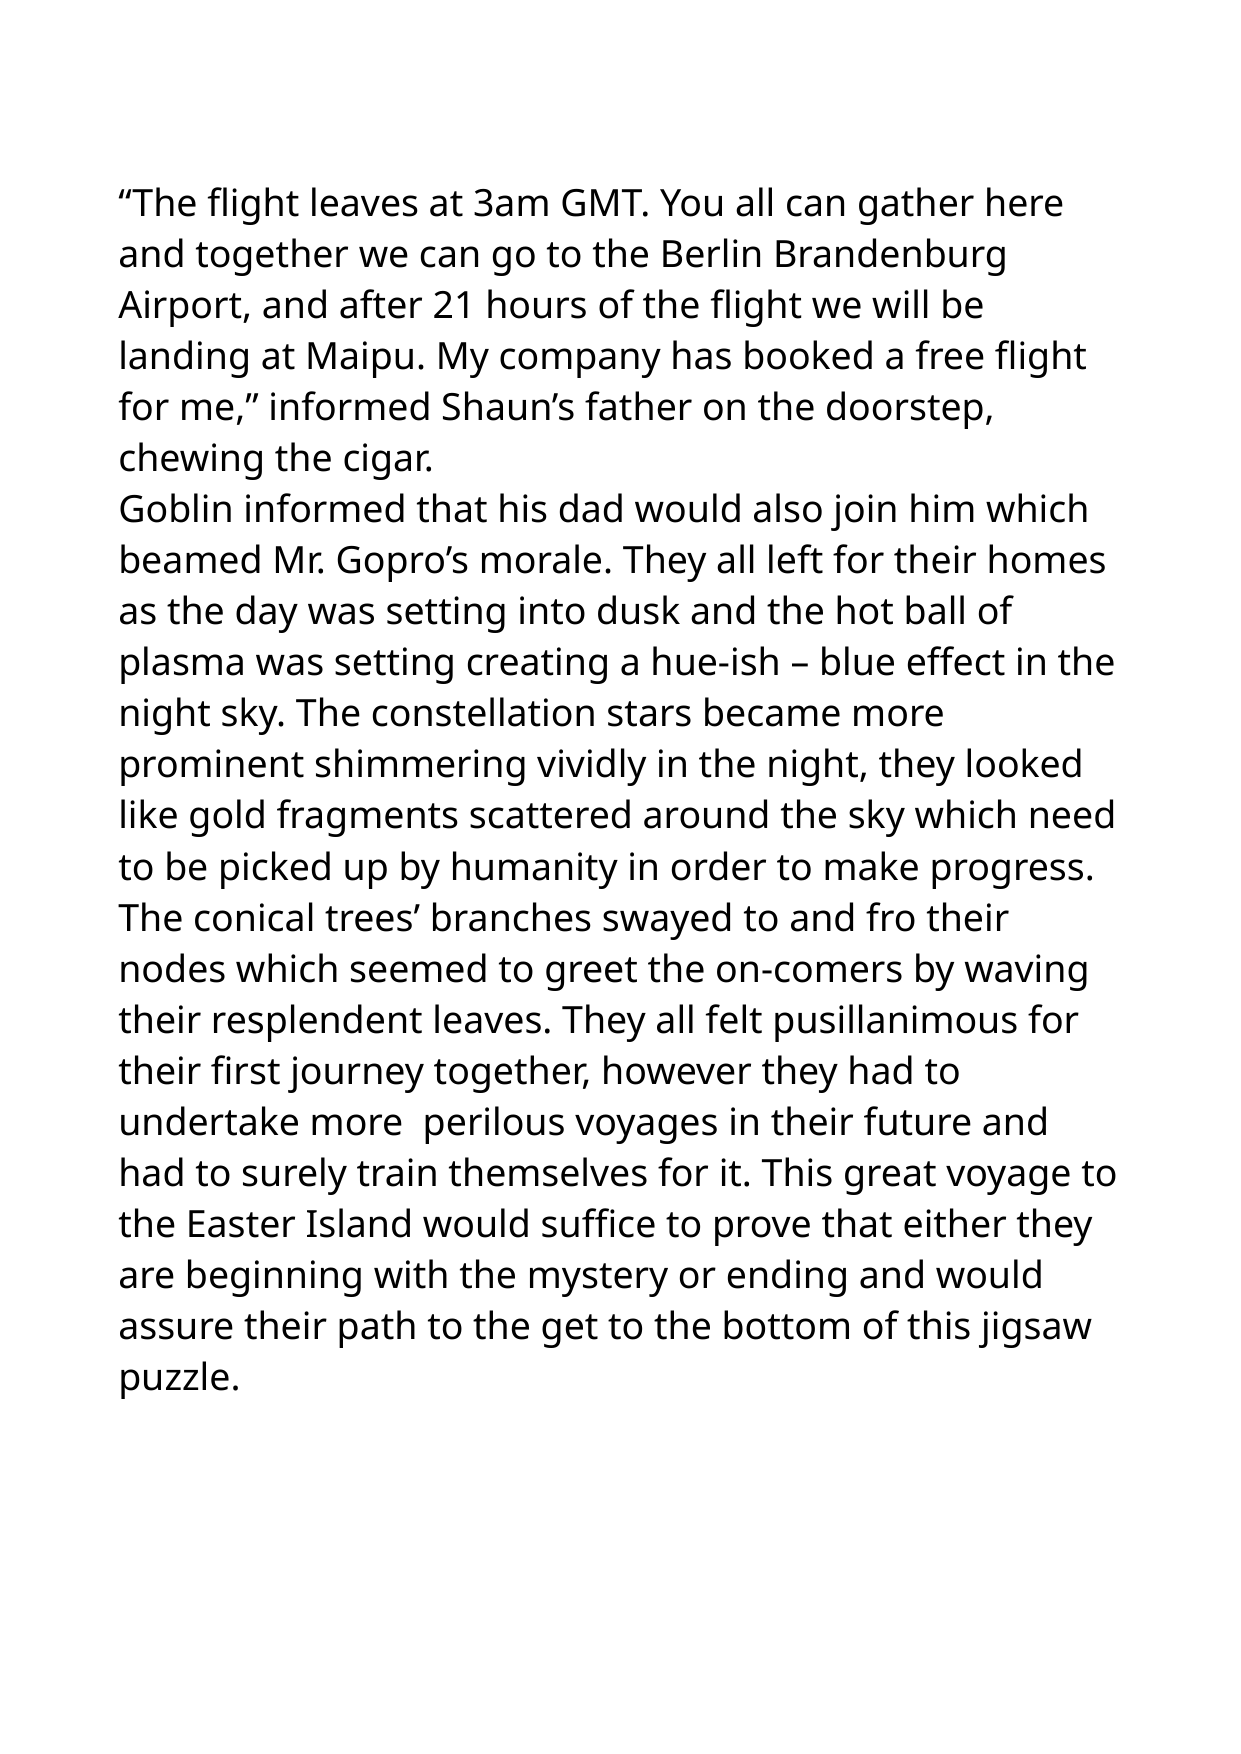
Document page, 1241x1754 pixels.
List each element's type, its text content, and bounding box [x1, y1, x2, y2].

text “The flight leaves at 3am GMT. You all can gather here and together we can go to the Berlin Brandenburg Airport, and after 21 hours of the flight we will be landing at Maipu. My company has booked a free flight for me,” informed Shaun’s father on the doorstep, chewing the cigar. [118, 176, 1122, 483]
text Goblin informed that his dad would also join him which beamed Mr. Gopro’s morale. They all left for their homes as the day was setting into dusk and the hot ball of plasma was setting creating a hue-ish – blue effect in the night sky. The constellation stars became more prominent shimmering vividly in the night, they looked like gold fragments scattered around the sky which need to be picked up by humanity in order to make progress. The conical trees’ branches swayed to and fro their nodes which seemed to greet the on-comers by waving their resplendent leaves. They all felt pusillanimous for their first journey together, however they had to undertake more perilous voyages in their future and had to surely train themselves for it. This great voyage to the Easter Island would suffice to prove that either they are beginning with the mystery or ending and would assure their path to the get to the bottom of this jigsaw puzzle. [118, 483, 1122, 1401]
